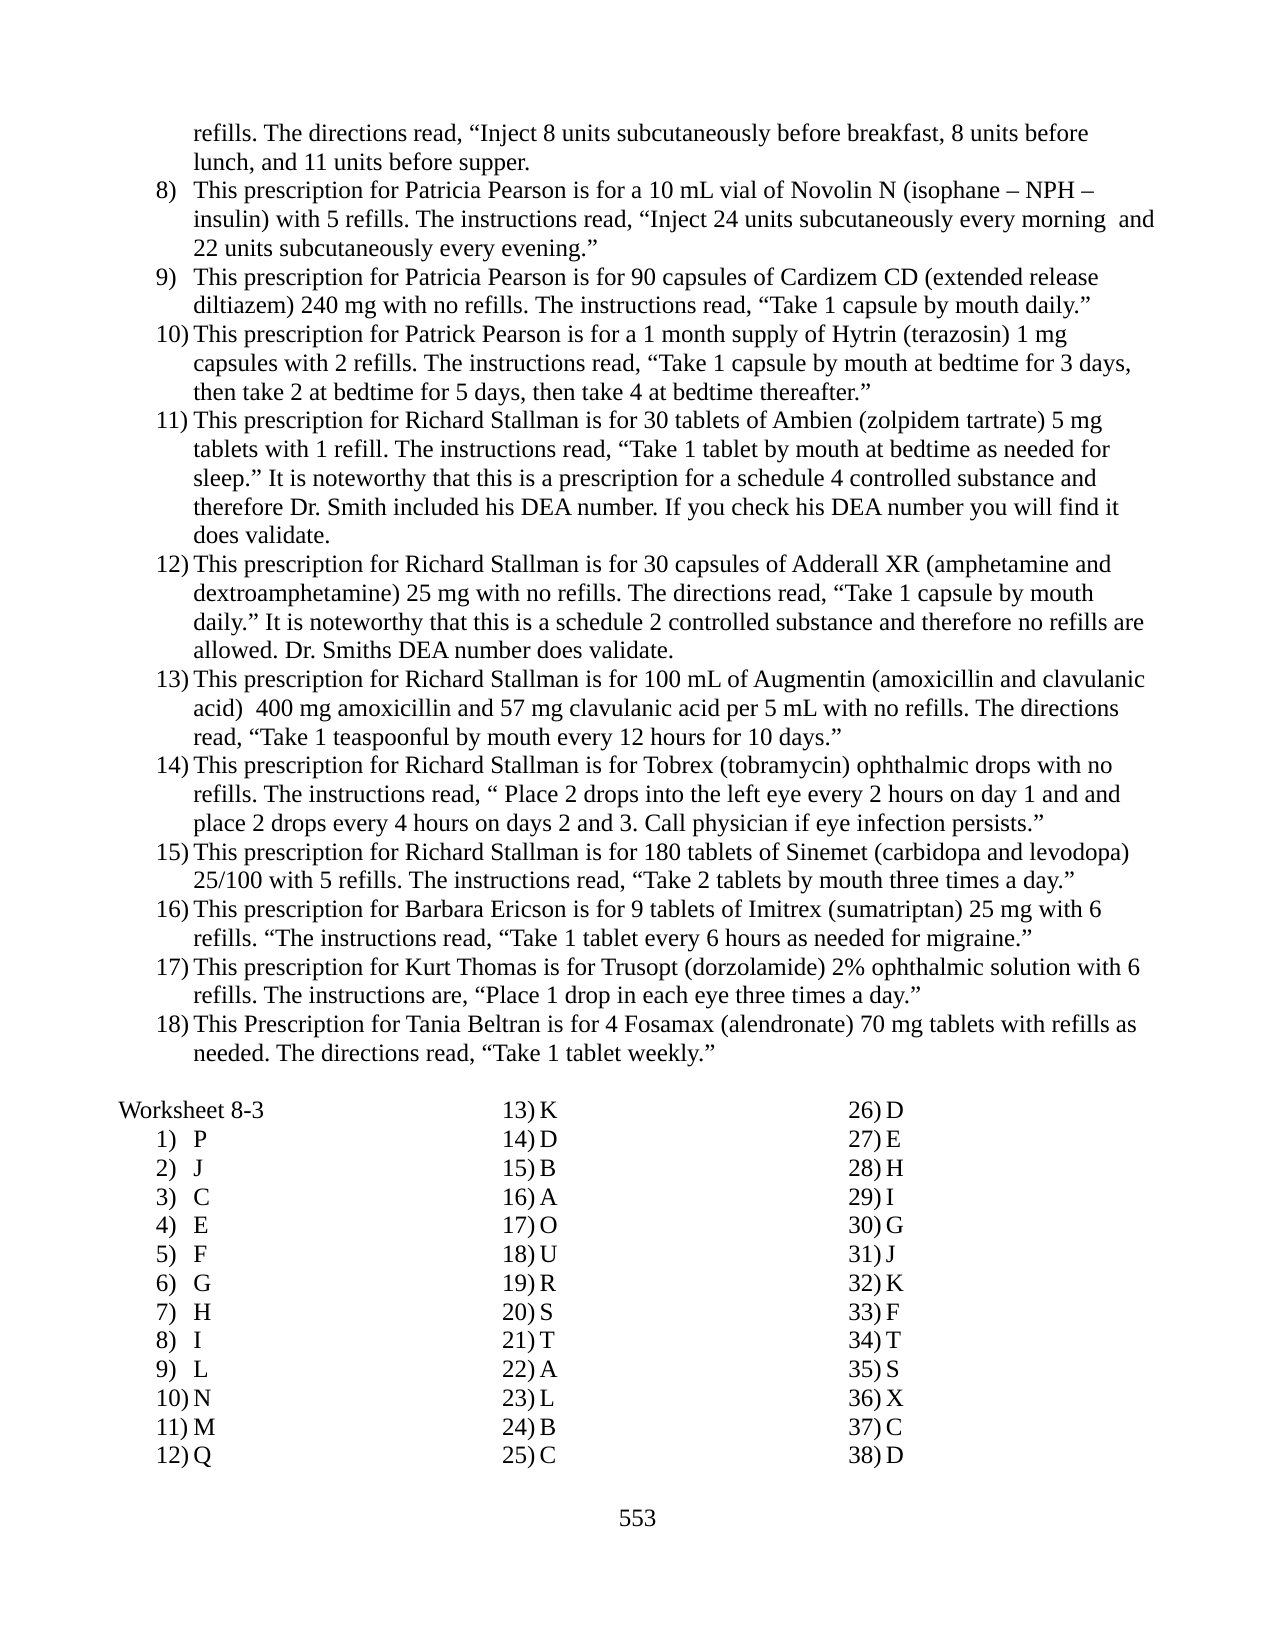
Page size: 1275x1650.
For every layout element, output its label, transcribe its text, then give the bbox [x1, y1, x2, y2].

list This prescription for Richard Stallman is for 100 mL of Augmentin (amoxicillin and clavulanic acid) 400 mg amoxicillin and 57 mg clavulanic acid per 5 mL with no refills. The directions read, “Take 1 teaspoonful by mouth every 12 hours for 10 days.” [156, 664, 1157, 751]
list F [156, 1239, 464, 1268]
list This prescription for Patrick Pearson is for a 1 month supply of Hytrin (terazosin) 1 mg capsules with 2 refills. The instructions read, “Take 1 capsule by mouth at bedtime for 3 days, then take 2 at bedtime for 5 days, then take 4 at bedtime thereafter.” [156, 319, 1157, 406]
list E [156, 1211, 464, 1239]
list This prescription for Richard Stallman is for 30 capsules of Adderall XR (amphetamine and dextroamphetamine) 25 mg with no refills. The directions read, “Take 1 capsule by mouth daily.” It is noteworthy that this is a schedule 2 controlled substance and therefore no refills are allowed. Dr. Smiths DEA number does validate. [156, 549, 1157, 664]
list H [156, 1297, 464, 1326]
list T [848, 1326, 1157, 1354]
list T [502, 1326, 811, 1354]
list This prescription for Kurt Thomas is for Trusopt (dorzolamide) 2% ophthalmic solution with 6 refills. The instructions are, “Place 1 drop in each eye three times a day.” [156, 952, 1157, 1009]
text Worksheet 8-3 [118, 1096, 464, 1124]
list This Prescription for Tania Beltran is for 4 Fosamax (alendronate) 70 mg tablets with refills as needed. The directions read, “Take 1 tablet weekly.” [156, 1009, 1157, 1067]
list F [848, 1297, 1157, 1326]
list A [502, 1182, 811, 1211]
list L [502, 1383, 811, 1412]
list D [502, 1124, 811, 1153]
list This prescription for Patricia Pearson is for 90 capsules of Cardizem CD (extended release diltiazem) 240 mg with no refills. The instructions read, “Take 1 capsule by mouth daily.” [156, 262, 1157, 319]
list M [156, 1412, 464, 1441]
list This prescription for Richard Stallman is for Tobrex (tobramycin) ophthalmic drops with no refills. The instructions read, “ Place 2 drops into the left eye every 2 hours on day 1 and and place 2 drops every 4 hours on days 2 and 3. Call physician if eye infection persists.” [156, 751, 1157, 837]
list This prescription for Patricia Pearson is for a 10 mL vial of Novolin N (isophane – NPH – insulin) with 5 refills. The instructions read, “Inject 24 units subcutaneously every morning and 22 units subcutaneously every evening.” [156, 176, 1157, 262]
list I [848, 1182, 1157, 1211]
list N [156, 1383, 464, 1412]
list L [156, 1354, 464, 1383]
list This prescription for Barbara Ericson is for 9 tablets of Imitrex (sumatriptan) 25 mg with 6 refills. “The instructions read, “Take 1 tablet every 6 hours as needed for migraine.” [156, 894, 1157, 952]
list J [156, 1153, 464, 1182]
list A [502, 1354, 811, 1383]
list R [502, 1268, 811, 1297]
list Q [156, 1441, 464, 1469]
list C [502, 1441, 811, 1469]
list This prescription for Richard Stallman is for 180 tablets of Sinemet (carbidopa and levodopa) 25/100 with 5 refills. The instructions read, “Take 2 tablets by mouth three times a day.” [156, 837, 1157, 894]
list G [848, 1211, 1157, 1239]
list C [156, 1182, 464, 1211]
list S [848, 1354, 1157, 1383]
list This prescription for Richard Stallman is for 30 tablets of Ambien (zolpidem tartrate) 5 mg tablets with 1 refill. The instructions read, “Take 1 tablet by mouth at bedtime as needed for sleep.” It is noteworthy that this is a prescription for a schedule 4 controlled substance and therefore Dr. Smith included his DEA number. If you check his DEA number you will find it does validate. [156, 406, 1157, 549]
list S [502, 1297, 811, 1326]
list J [848, 1239, 1157, 1268]
list K [502, 1096, 811, 1124]
list D [848, 1441, 1157, 1469]
list B [502, 1412, 811, 1441]
list B [502, 1153, 811, 1182]
list refills. The directions read, “Inject 8 units subcutaneously before breakfast, 8 units before lunch, and 11 units before supper. [156, 118, 1157, 176]
list G [156, 1268, 464, 1297]
list O [502, 1211, 811, 1239]
list K [848, 1268, 1157, 1297]
list E [848, 1124, 1157, 1153]
list I [156, 1326, 464, 1354]
list D [848, 1096, 1157, 1124]
list X [848, 1383, 1157, 1412]
list C [848, 1412, 1157, 1441]
list U [502, 1239, 811, 1268]
list H [848, 1153, 1157, 1182]
list P [156, 1124, 464, 1153]
